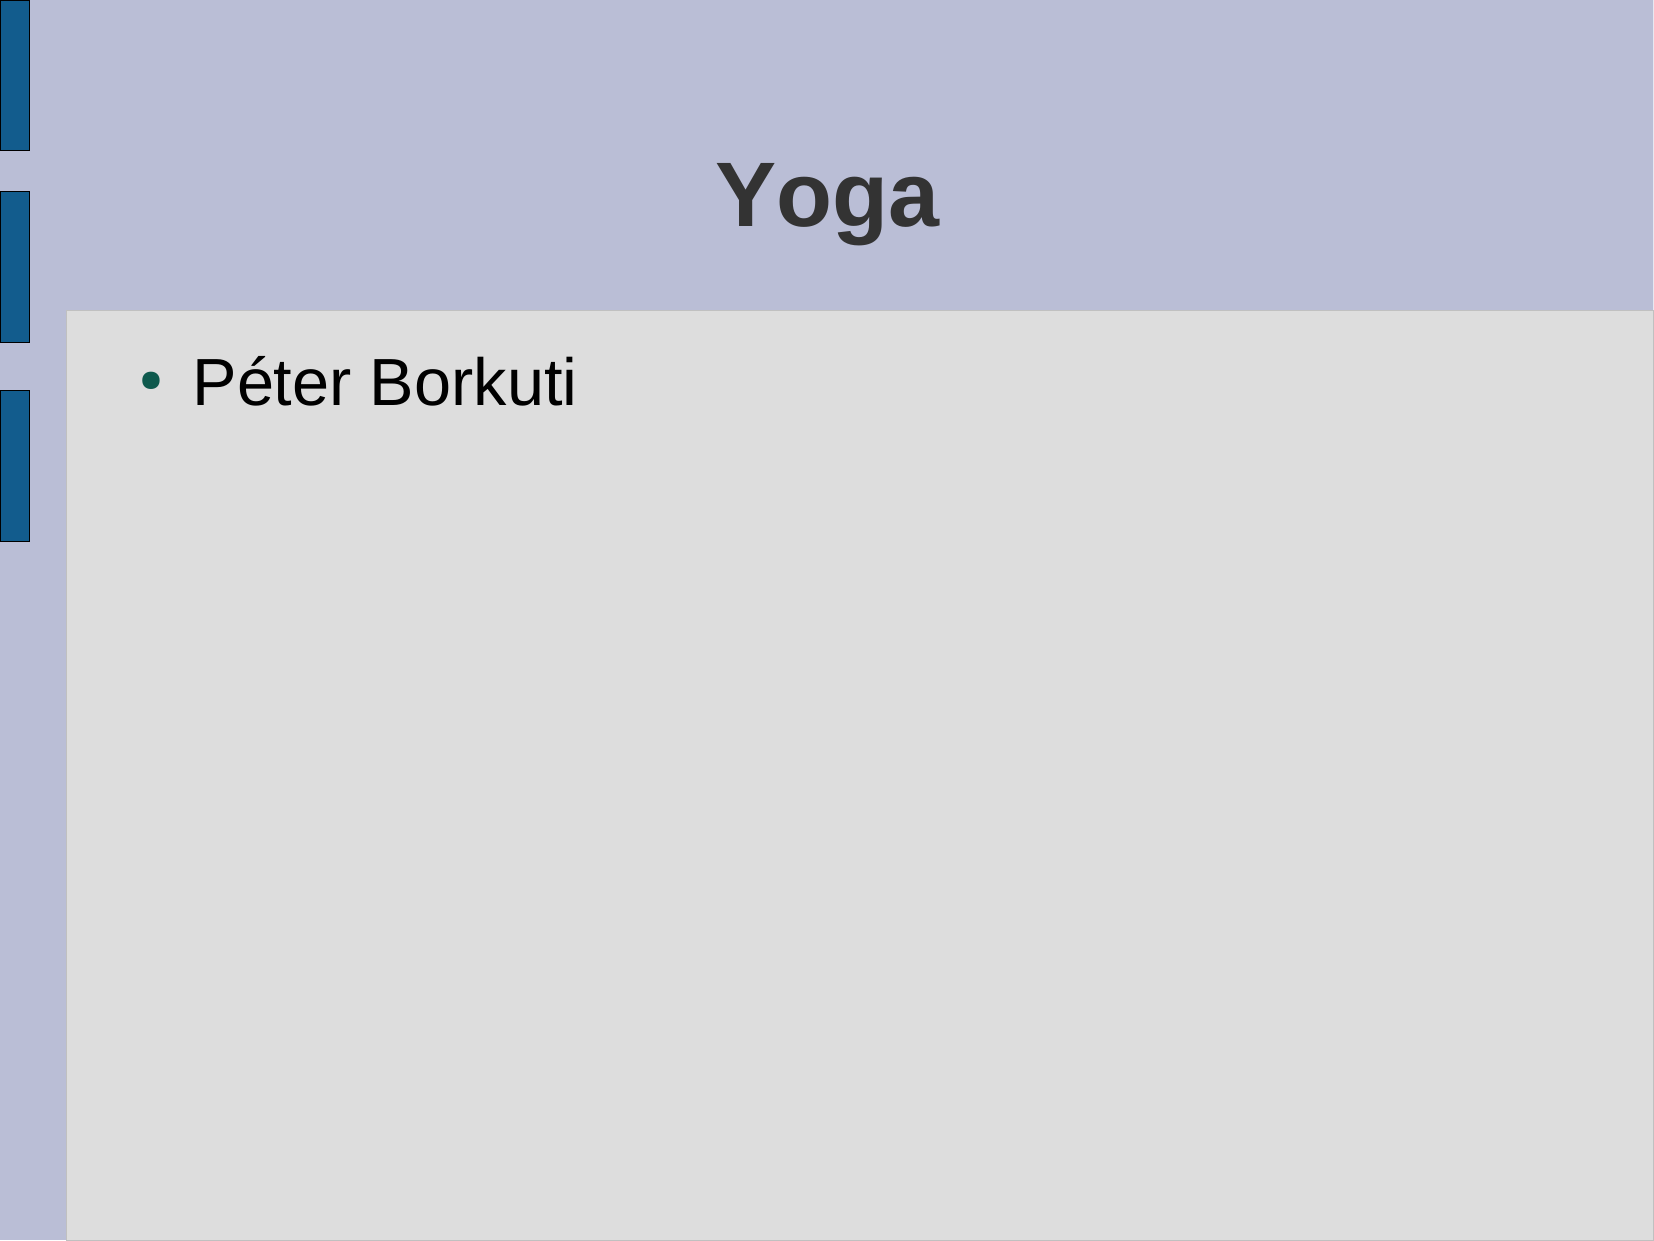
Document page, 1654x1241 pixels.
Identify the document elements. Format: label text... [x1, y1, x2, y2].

title Yoga [121, 91, 1534, 299]
list Péter Borkuti [121, 344, 811, 688]
